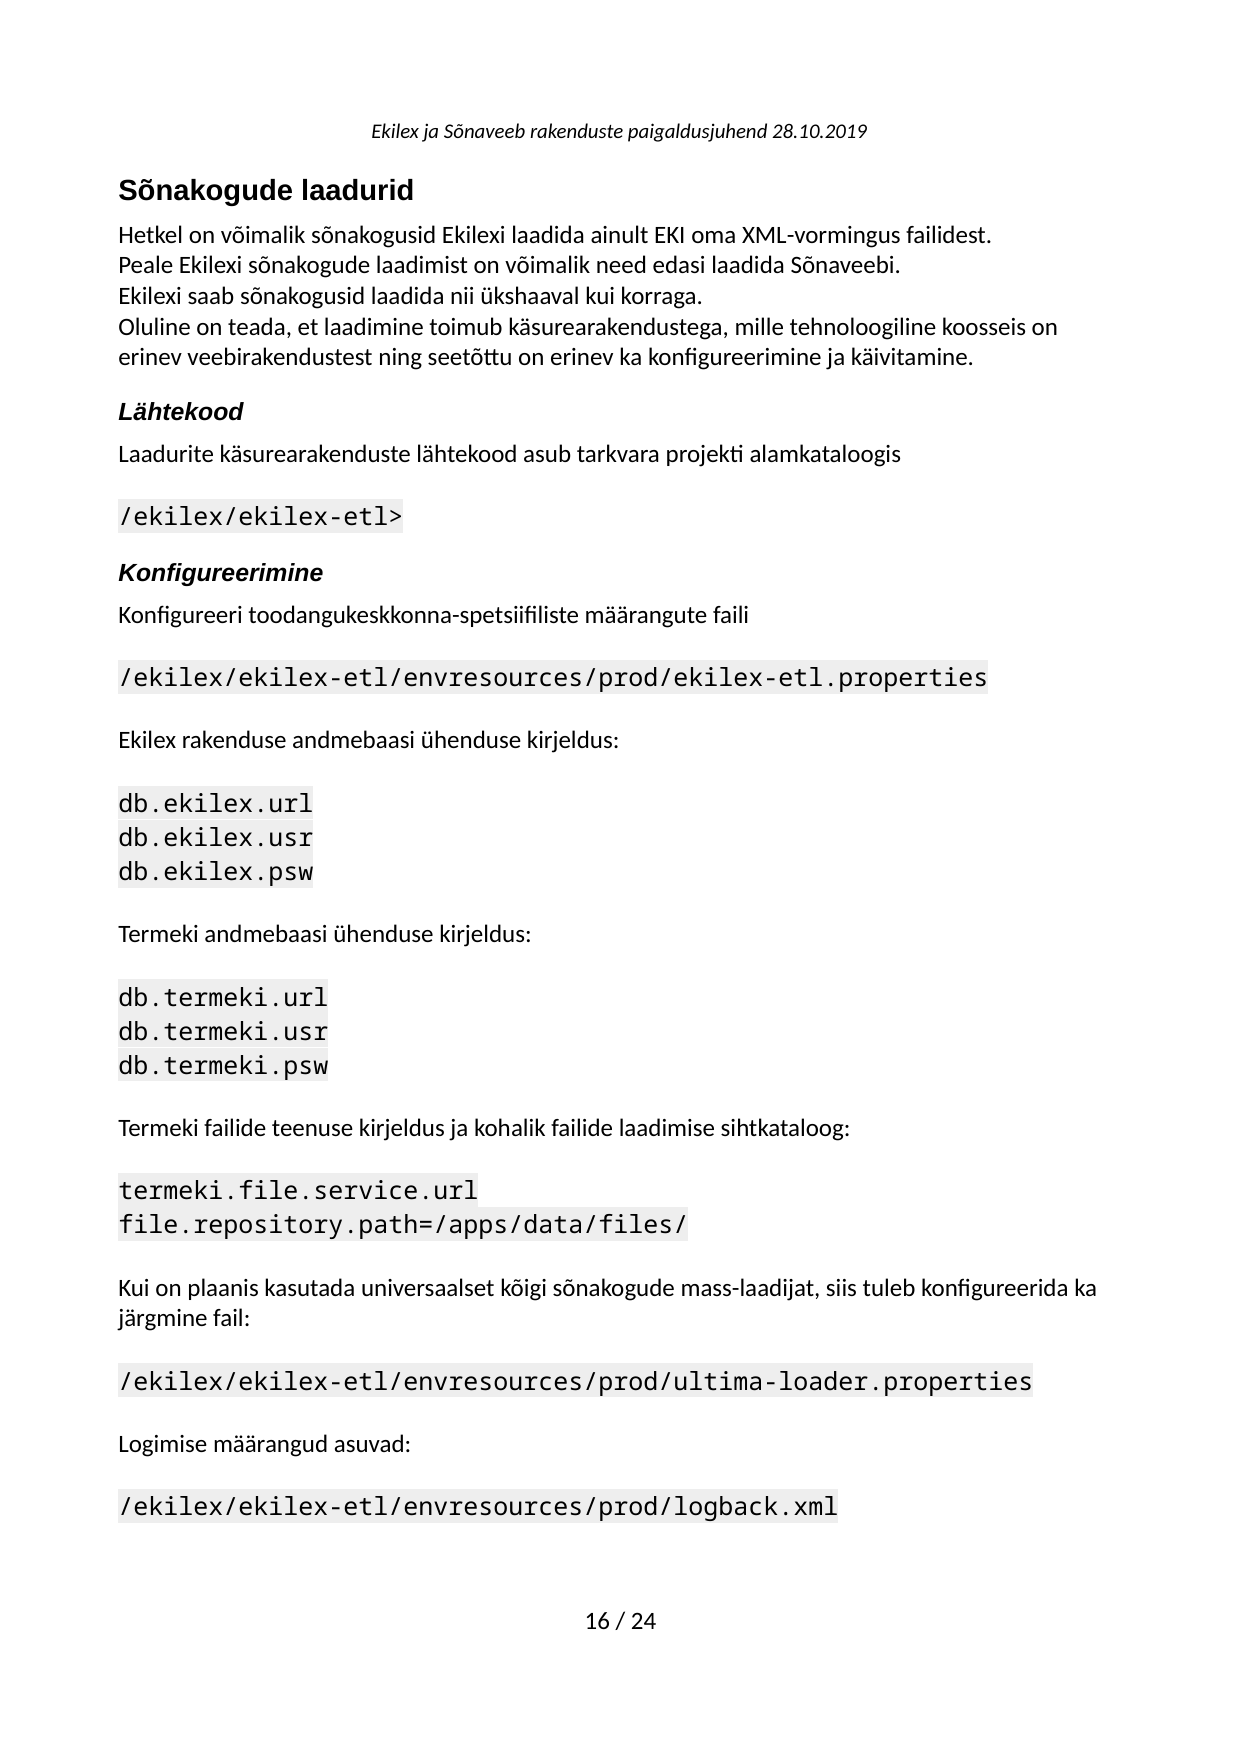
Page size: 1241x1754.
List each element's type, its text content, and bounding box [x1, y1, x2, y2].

text Oluline on teada, et laadimine toimub käsurearakendustega, mille tehnoloogiline koosseis on erinev veebirakendustest ning seetõttu on erinev ka konfigureerimine ja käivitamine. [118, 311, 1122, 372]
text file.repository.path=/apps/data/files/ [118, 1207, 1122, 1241]
text Termeki failide teenuse kirjeldus ja kohalik failide laadimise sihtkataloog: [118, 1112, 1122, 1142]
text db.termeki.usr [118, 1013, 1122, 1047]
text termeki.file.service.url [118, 1173, 1122, 1207]
text /ekilex/ekilex-etl/envresources/prod/ultima-loader.properties [118, 1363, 1122, 1397]
text Peale Ekilexi sõnakogude laadimist on võimalik need edasi laadida Sõnaveebi. [118, 249, 1122, 280]
subtitle Konfigureerimine [118, 558, 1122, 586]
text Logimise määrangud asuvad: [118, 1428, 1122, 1458]
text Konfigureeri toodangukeskkonna-spetsiifiliste määrangute faili [118, 599, 1122, 629]
text db.ekilex.usr [118, 819, 1122, 854]
text /ekilex/ekilex-etl> [118, 499, 1122, 533]
text db.ekilex.psw [118, 854, 1122, 888]
text Ekilexi saab sõnakogusid laadida nii ükshaaval kui korraga. [118, 280, 1122, 311]
subtitle Lähtekood [118, 397, 1122, 425]
text Ekilex rakenduse andmebaasi ühenduse kirjeldus: [118, 724, 1122, 755]
text /ekilex/ekilex-etl/envresources/prod/ekilex-etl.properties [118, 660, 1122, 694]
text Hetkel on võimalik sõnakogusid Ekilexi laadida ainult EKI oma XML-vormingus failidest. [118, 219, 1122, 249]
text Kui on plaanis kasutada universaalset kõigi sõnakogude mass-laadijat, siis tuleb konfigureerida ka järgmine fail: [118, 1272, 1122, 1333]
text /ekilex/ekilex-etl/envresources/prod/logback.xml [118, 1489, 1122, 1523]
subtitle Sõnakogude laadurid [118, 173, 1122, 207]
text Termeki andmebaasi ühenduse kirjeldus: [118, 918, 1122, 949]
text Laadurite käsurearakenduste lähtekood asub tarkvara projekti alamkataloogis [118, 438, 1122, 468]
text db.ekilex.url [118, 786, 1122, 819]
text db.termeki.psw [118, 1047, 1122, 1081]
text db.termeki.url [118, 979, 1122, 1013]
